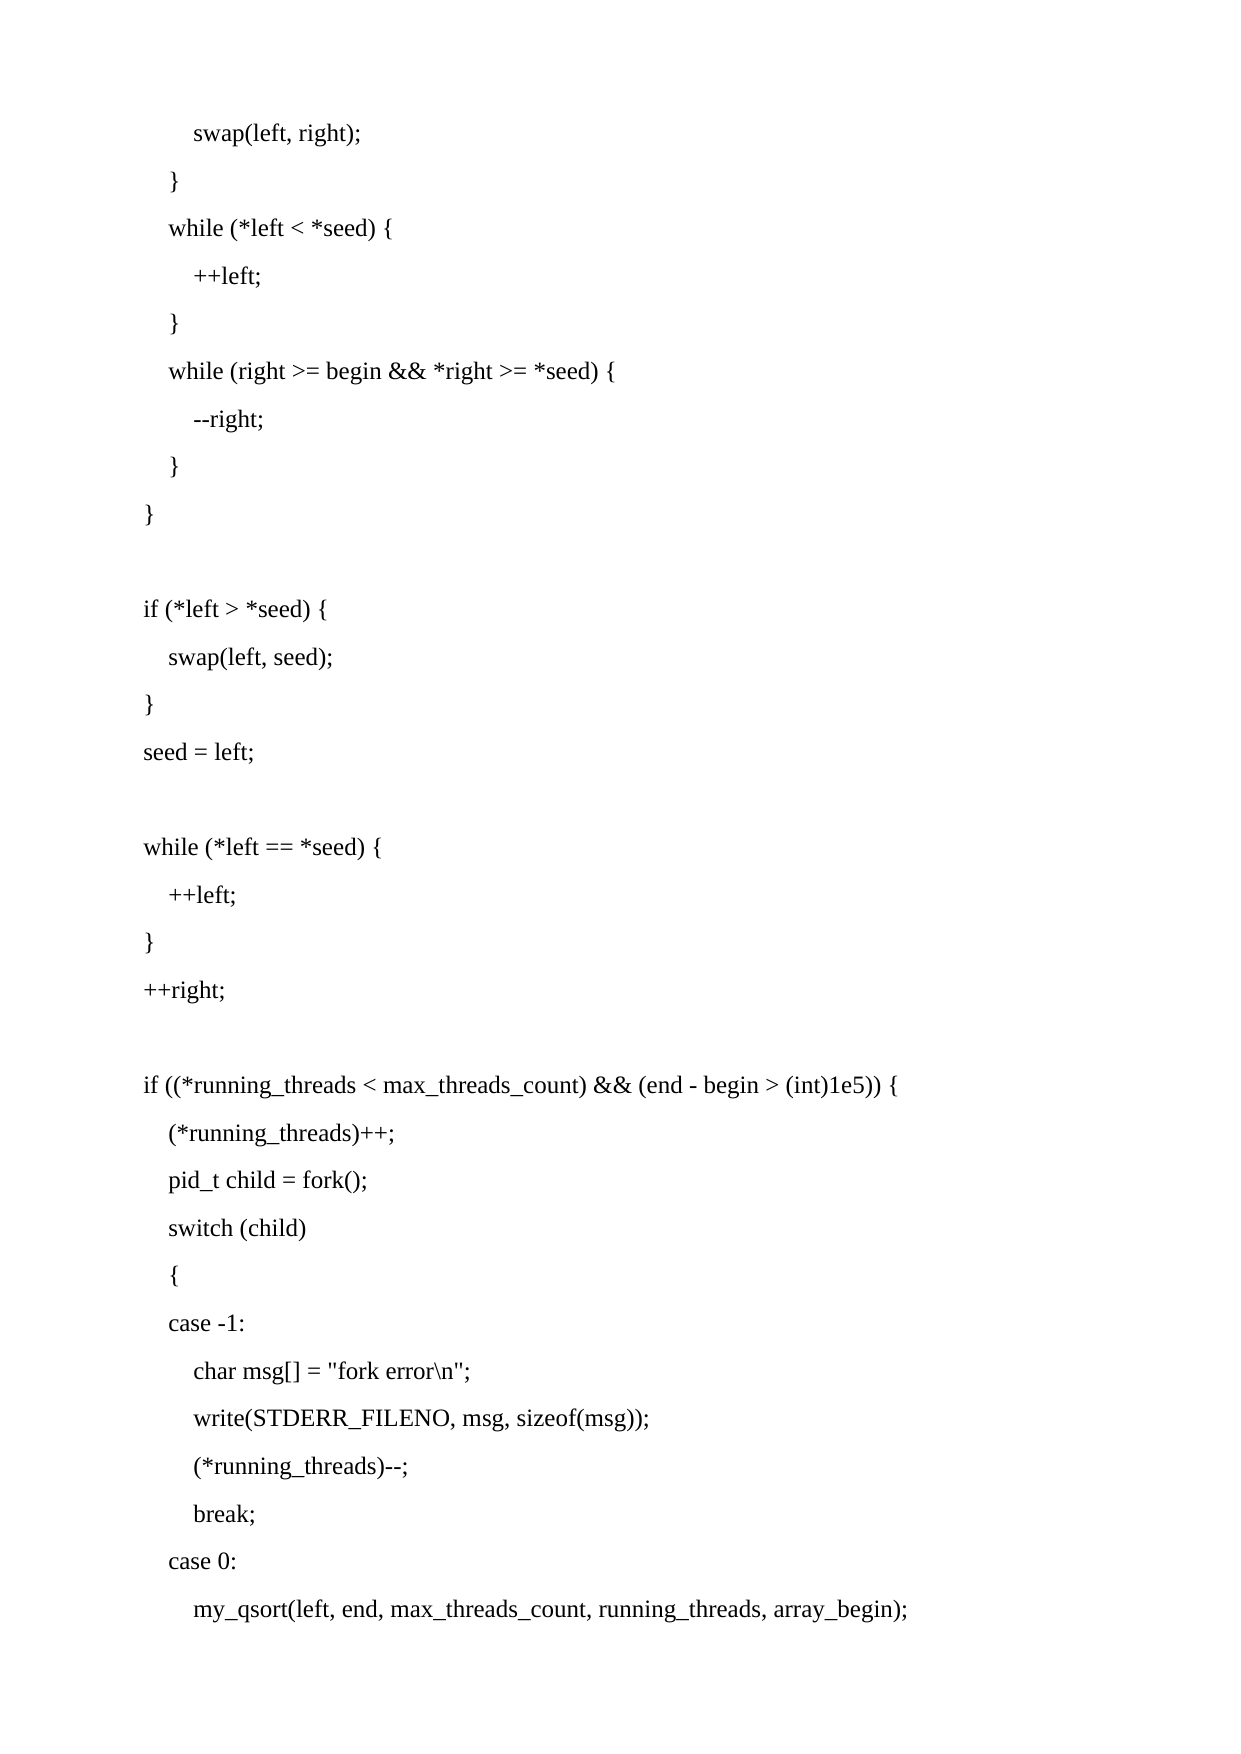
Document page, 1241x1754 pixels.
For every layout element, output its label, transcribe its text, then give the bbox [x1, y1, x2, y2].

text } [118, 499, 1122, 528]
text if (*left > *seed) { [118, 594, 1122, 623]
text switch (child) [118, 1213, 1122, 1242]
text while (*left == *seed) { [118, 832, 1122, 861]
text pid_t child = fork(); [118, 1165, 1122, 1194]
text swap(left, seed); [118, 642, 1122, 671]
text } [118, 451, 1122, 480]
text ++right; [118, 975, 1122, 1004]
text } [118, 927, 1122, 956]
text --right; [118, 404, 1122, 432]
text while (right >= begin && *right >= *seed) { [118, 356, 1122, 385]
text } [118, 689, 1122, 718]
text case -1: [118, 1308, 1122, 1337]
text seed = left; [118, 737, 1122, 766]
text swap(left, right); [118, 118, 1122, 147]
text case 0: [118, 1546, 1122, 1575]
text my_qsort(left, end, max_threads_count, running_threads, array_begin); [118, 1594, 1122, 1623]
text char msg[] = "fork error\n"; [118, 1356, 1122, 1384]
text while (*left < *seed) { [118, 213, 1122, 242]
text } [118, 166, 1122, 194]
text ++left; [118, 261, 1122, 290]
text break; [118, 1499, 1122, 1527]
text write(STDERR_FILENO, msg, sizeof(msg)); [118, 1403, 1122, 1432]
text ++left; [118, 880, 1122, 908]
text (*running_threads)--; [118, 1451, 1122, 1480]
text (*running_threads)++; [118, 1118, 1122, 1147]
text } [118, 308, 1122, 337]
text { [118, 1261, 1122, 1289]
text if ((*running_threads < max_threads_count) && (end - begin > (int)1e5)) { [118, 1070, 1122, 1099]
